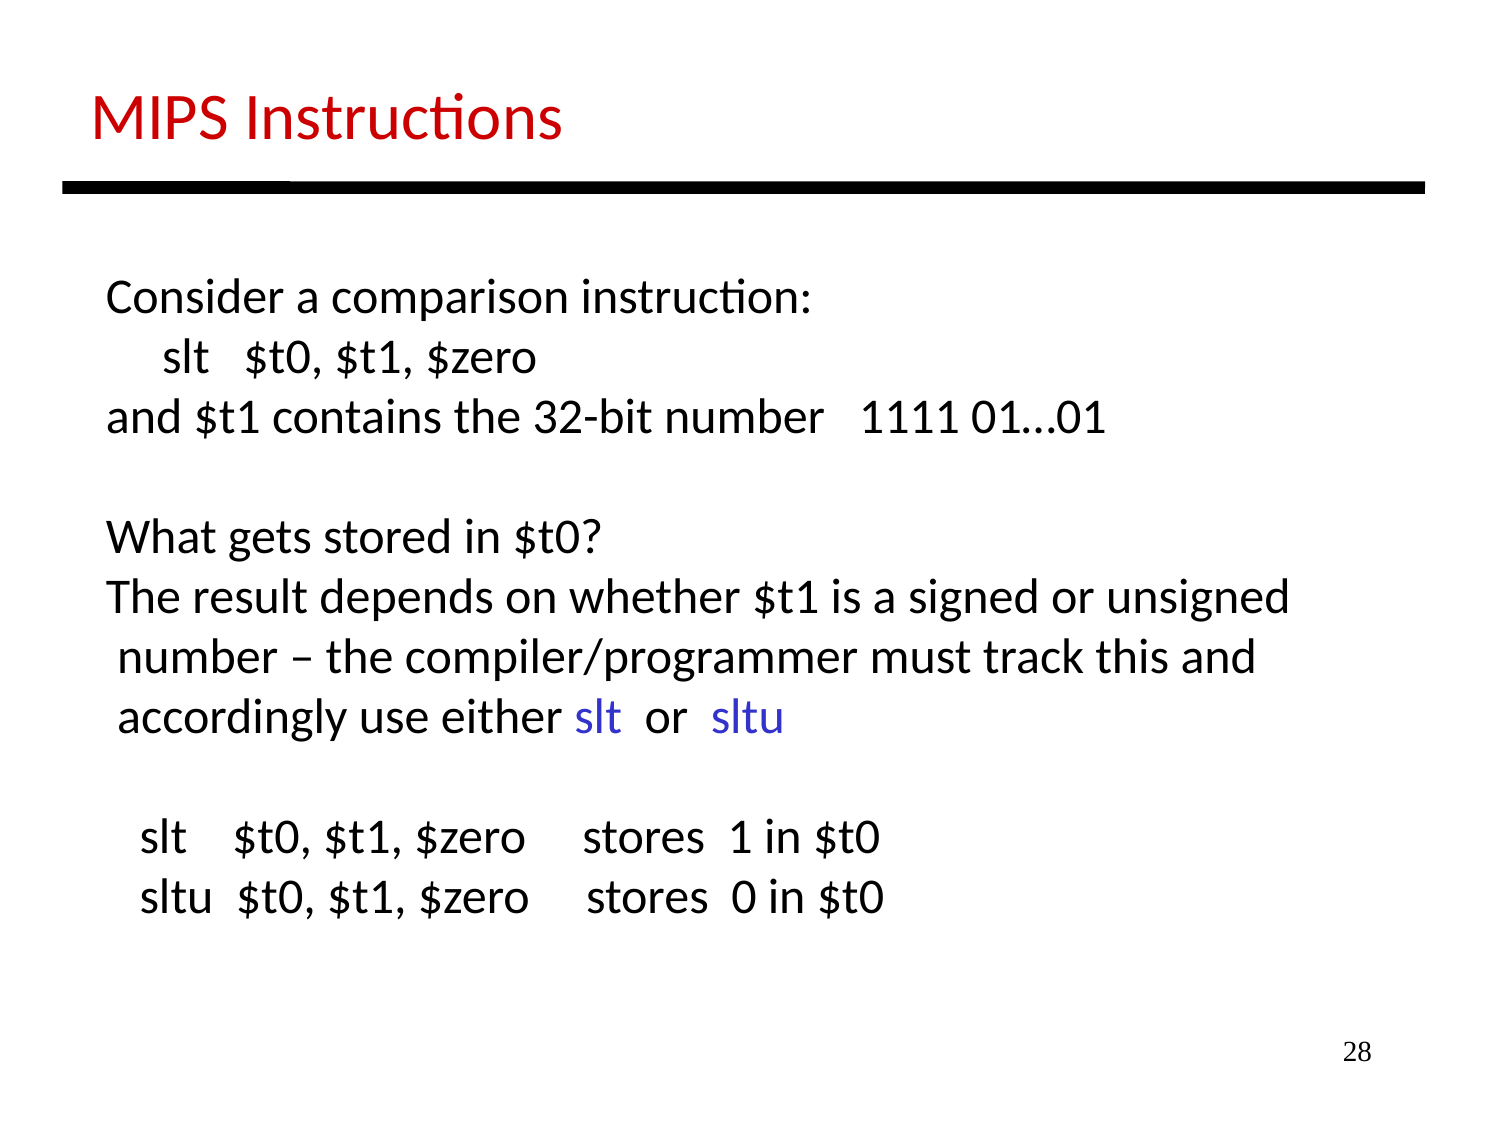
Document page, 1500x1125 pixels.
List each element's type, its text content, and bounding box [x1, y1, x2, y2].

text_box Consider a comparison instruction: slt $t0, $t1, $zero and $t1 contains the 32-bit number 1111 01…01 What gets stored in $t0? The result depends on whether $t1 is a signed or unsigned number – the compiler/programmer must track this and accordingly use either slt or sltu slt $t0, $t1, $zero stores 1 in $t0 sltu $t0, $t1, $zero stores 0 in $t0 [91, 256, 1307, 932]
slide_number [1074, 1025, 1388, 1100]
text_box MIPS Instructions [75, 65, 579, 160]
